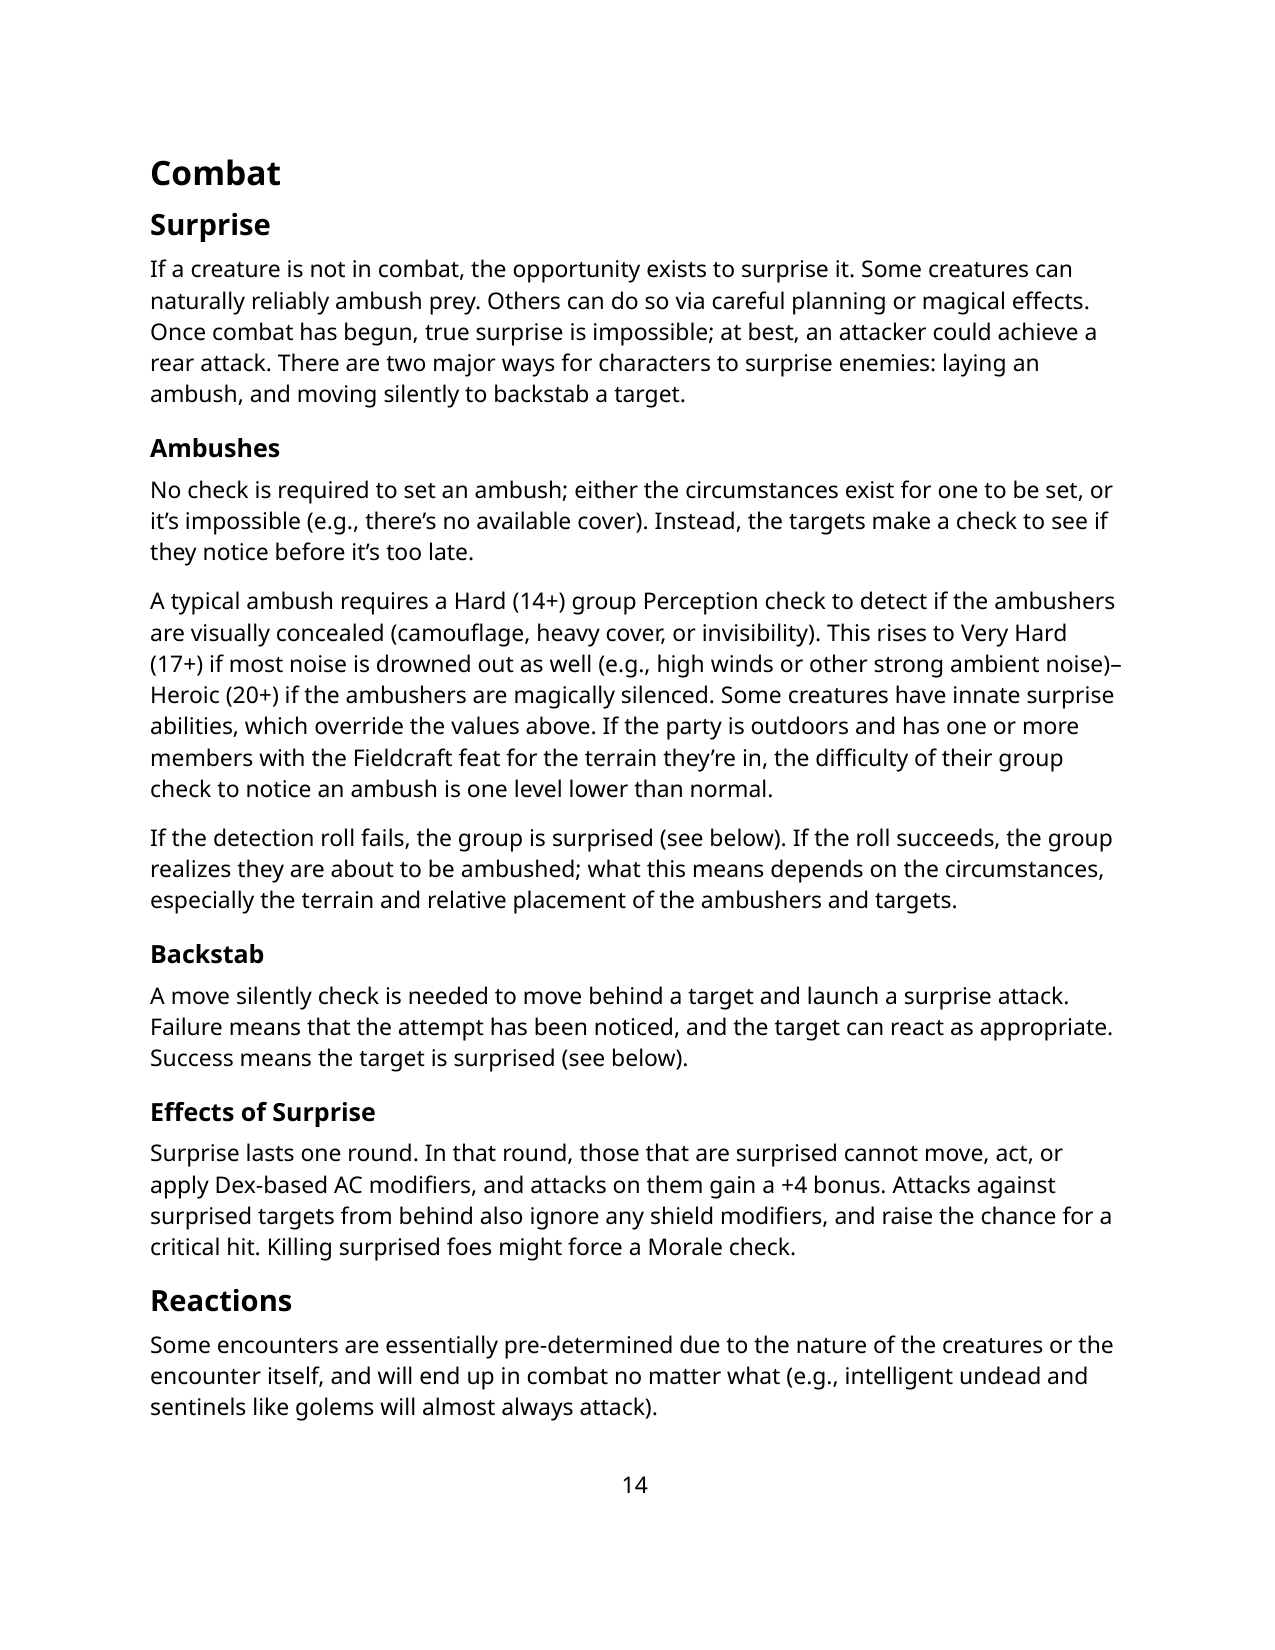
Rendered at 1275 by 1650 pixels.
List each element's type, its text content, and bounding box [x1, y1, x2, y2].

text Some encounters are essentially pre-determined due to the nature of the creatures or the encounter itself, and will end up in combat no matter what (e.g., intelligent undead and sentinels like golems will almost always attack). [150, 1329, 1125, 1423]
subtitle Reactions [150, 1280, 1125, 1320]
text No check is required to set an ambush; either the circumstances exist for one to be set, or it’s impossible (e.g., there’s no available cover). Instead, the targets make a check to see if they notice before it’s too late. [150, 473, 1125, 567]
text If the detection roll fails, the group is surprised (see below). If the roll succeeds, the group realizes they are about to be ambushed; what this means depends on the circumstances, especially the terrain and relative placement of the ambushers and targets. [150, 822, 1125, 916]
text A typical ambush requires a Hard (14+) group Perception check to detect if the ambushers are visually concealed (camouflage, heavy cover, or invisibility). This rises to Very Hard (17+) if most noise is drowned out as well (e.g., high winds or other strong ambient noise)–Heroic (20+) if the ambushers are magically silenced. Some creatures have innate surprise abilities, which override the values above. If the party is outdoors and has one or more members with the Fieldcraft feat for the terrain they’re in, the difficulty of their group check to notice an ambush is one level lower than normal. [150, 585, 1125, 804]
text A move silently check is needed to move behind a target and launch a surprise attack. Failure means that the attempt has been noticed, and the target can react as appropriate. Success means the target is surprised (see below). [150, 979, 1125, 1073]
subtitle Backstab [150, 937, 1125, 971]
subtitle Surprise [150, 205, 1125, 244]
text If a creature is not in combat, the opportunity exists to surprise it. Some creatures can naturally reliably ambush prey. Others can do so via careful planning or magical effects. Once combat has begun, true surprise is impossible; at best, an attacker could achieve a rear attack. There are two major ways for characters to surprise enemies: laying an ambush, and moving silently to backstab a target. [150, 253, 1125, 409]
subtitle Effects of Surprise [150, 1094, 1125, 1128]
subtitle Ambushes [150, 431, 1125, 464]
subtitle Combat [150, 150, 1125, 196]
text Surprise lasts one round. In that round, those that are surprised cannot move, act, or apply Dex-based AC modifiers, and attacks on them gain a +4 bonus. Attacks against surprised targets from behind also ignore any shield modifiers, and raise the chance for a critical hit. Killing surprised foes might force a Morale check. [150, 1137, 1125, 1262]
